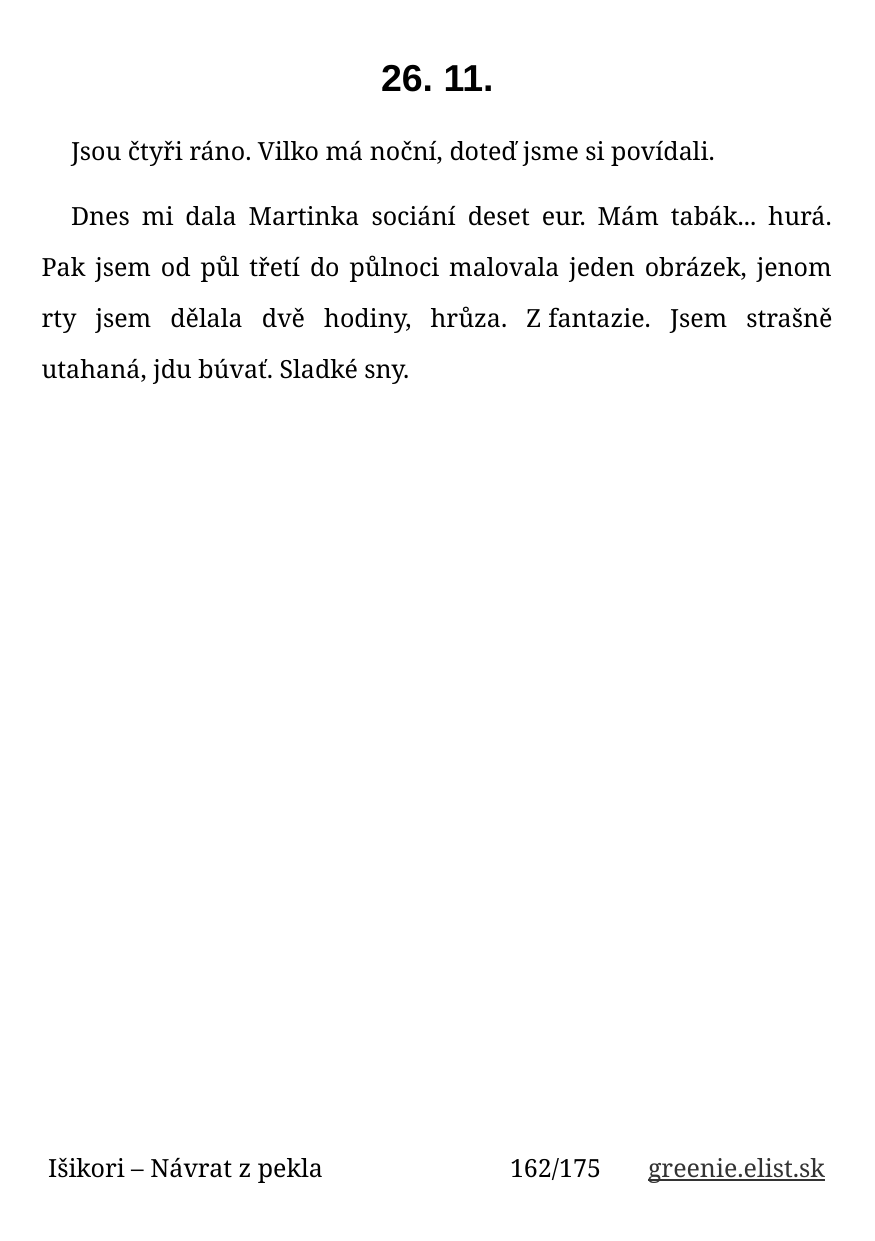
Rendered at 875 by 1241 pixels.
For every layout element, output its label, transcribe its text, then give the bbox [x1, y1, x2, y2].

text Jsou čtyři ráno. Vilko má noční, doteď jsme si povídali. [41, 133, 833, 167]
text Dnes mi dala Martinka sociání deset eur. Mám tabák... hurá. Pak jsem od půl třetí do půlnoci malovala jeden obrázek, jenom rty jsem dělala dvě hodiny, hrůza. Z fantazie. Jsem strašně utahaná, jdu búvať. Sladké sny. [41, 199, 833, 386]
subtitle 26. 11. [41, 56, 833, 99]
